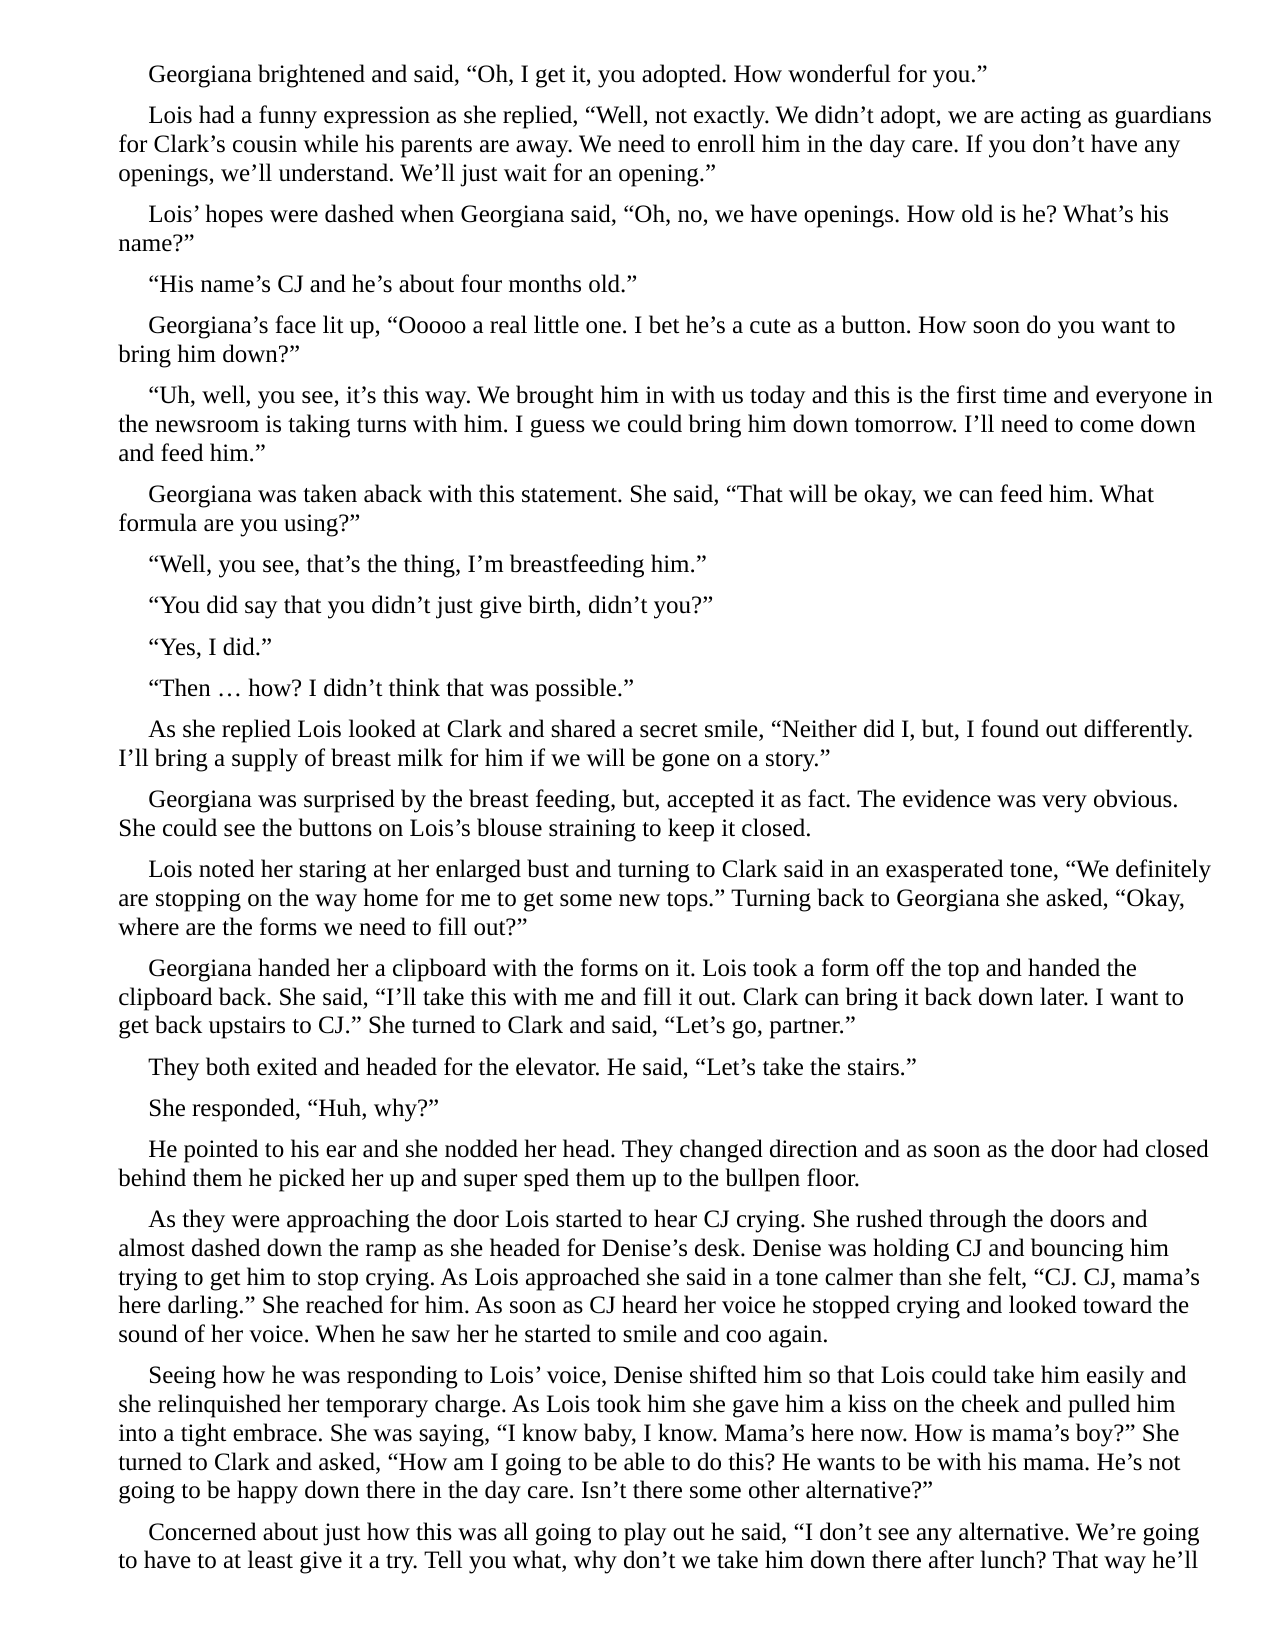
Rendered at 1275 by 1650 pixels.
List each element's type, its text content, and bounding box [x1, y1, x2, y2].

text “You did say that you didn’t just give birth, didn’t you?” [118, 590, 1216, 619]
text Concerned about just how this was all going to play out he said, “I don’t see any alternative. We’re going to have to at least give it a try. Tell you what, why don’t we take him down there after lunch? That way he’ll [118, 1517, 1216, 1574]
text Lois had a funny expression as she replied, “Well, not exactly. We didn’t adopt, we are acting as guardians for Clark’s cousin while his parents are away. We need to enroll him in the day care. If you don’t have any openings, we’ll understand. We’ll just wait for an opening.” [118, 100, 1216, 187]
text “Uh, well, you see, it’s this way. We brought him in with us today and this is the first time and everyone in the newsroom is taking turns with him. I guess we could bring him down tomorrow. I’ll need to come down and feed him.” [118, 380, 1216, 467]
text They both exited and headed for the elevator. He said, “Let’s take the stairs.” [118, 1052, 1216, 1080]
text As they were approaching the door Lois started to hear CJ crying. She rushed through the doors and almost dashed down the ramp as she headed for Denise’s desk. Denise was holding CJ and bouncing him trying to get him to stop crying. As Lois approached she said in a tone calmer than she felt, “CJ. CJ, mama’s here darling.” She reached for him. As soon as CJ heard her voice he stopped crying and looked toward the sound of her voice. When he saw her he started to smile and coo again. [118, 1204, 1216, 1348]
text “His name’s CJ and he’s about four months old.” [118, 269, 1216, 298]
text Lois’ hopes were dashed when Georgiana said, “Oh, no, we have openings. How old is he? What’s his name?” [118, 199, 1216, 257]
text As she replied Lois looked at Clark and shared a secret smile, “Neither did I, but, I found out differently. I’ll bring a supply of breast milk for him if we will be gone on a story.” [118, 714, 1216, 772]
text Georgiana brightened and said, “Oh, I get it, you adopted. How wonderful for you.” [118, 59, 1216, 88]
text Lois noted her staring at her enlarged bust and turning to Clark said in an exasperated tone, “We definitely are stopping on the way home for me to get some new tops.” Turning back to Georgiana she asked, “Okay, where are the forms we need to fill out?” [118, 854, 1216, 940]
text “Then … how? I didn’t think that was possible.” [118, 673, 1216, 702]
text She responded, “Huh, why?” [118, 1093, 1216, 1122]
text Georgiana was taken aback with this statement. She said, “That will be okay, we can feed him. What formula are you using?” [118, 479, 1216, 537]
text Georgiana was surprised by the breast feeding, but, accepted it as fact. The evidence was very obvious. She could see the buttons on Lois’s blouse straining to keep it closed. [118, 784, 1216, 842]
text Georgiana’s face lit up, “Ooooo a real little one. I bet he’s a cute as a button. How soon do you want to bring him down?” [118, 310, 1216, 368]
text “Well, you see, that’s the thing, I’m breastfeeding him.” [118, 549, 1216, 578]
text Georgiana handed her a clipboard with the forms on it. Lois took a form off the top and handed the clipboard back. She said, “I’ll take this with me and fill it out. Clark can bring it back down later. I want to get back upstairs to CJ.” She turned to Clark and said, “Let’s go, partner.” [118, 953, 1216, 1039]
text “Yes, I did.” [118, 632, 1216, 660]
text He pointed to his ear and she nodded her head. They changed direction and as soon as the door had closed behind them he picked her up and super sped them up to the bullpen floor. [118, 1134, 1216, 1192]
text Seeing how he was responding to Lois’ voice, Denise shifted him so that Lois could take him easily and she relinquished her temporary charge. As Lois took him she gave him a kiss on the cheek and pulled him into a tight embrace. She was saying, “I know baby, I know. Mama’s here now. How is mama’s boy?” She turned to Clark and asked, “How am I going to be able to do this? He wants to be with his mama. He’s not going to be happy down there in the day care. Isn’t there some other alternative?” [118, 1360, 1216, 1504]
